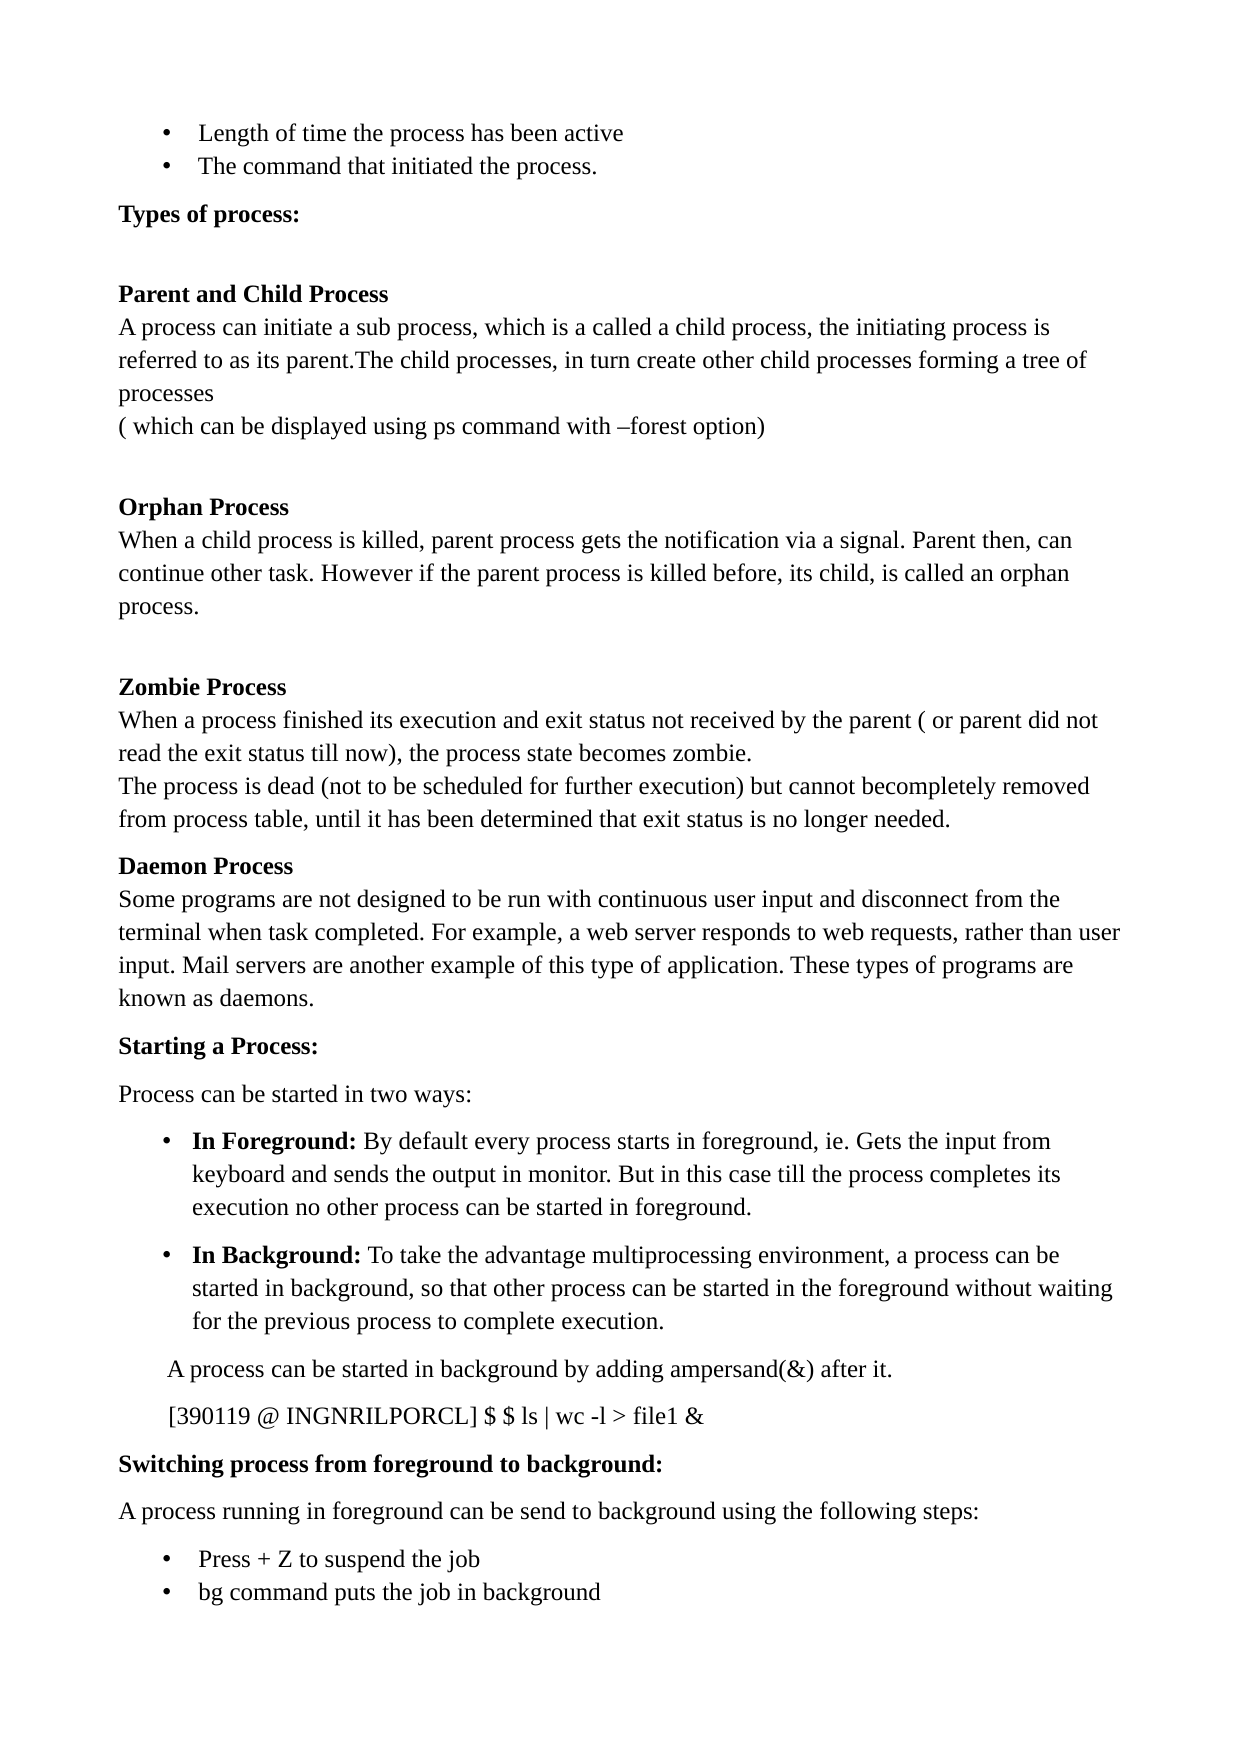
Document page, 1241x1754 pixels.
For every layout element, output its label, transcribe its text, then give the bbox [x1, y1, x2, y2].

text Types of process: [118, 199, 1122, 227]
text Starting a Process: [118, 1031, 1122, 1060]
list Press + Z to suspend the job [162, 1544, 1122, 1573]
text Daemon Process Some programs are not designed to be run with continuous user input and disconnect from the terminal when task completed. For example, a web server responds to web requests, rather than user input. Mail servers are another example of this type of application. These types of programs are known as daemons. [118, 851, 1122, 1012]
list bg command puts the job in background [162, 1577, 1122, 1606]
text [390119 @ INGNRILPORCL] $ $ ls | wc -l > file1 & [118, 1401, 1122, 1430]
list Length of time the process has been active [162, 118, 1122, 147]
text Process can be started in two ways: [118, 1079, 1122, 1107]
text Switching process from foreground to background: [118, 1449, 1122, 1478]
text A process can be started in background by adding ampersand(&) after it. [118, 1354, 1122, 1382]
text Parent and Child Process A process can initiate a sub process, which is a called a child process, the initiating process is referred to as its parent.The child processes, in turn create other child processes forming a tree of processes ( which can be displayed using ps command with –forest option) [118, 246, 1122, 440]
list The command that initiated the process. [162, 151, 1122, 180]
text Orphan Process When a child process is killed, parent process gets the notification via a signal. Parent then, can continue other task. However if the parent process is killed before, its child, is called an orphan process. [118, 459, 1122, 620]
list In Foreground: By default every process starts in foreground, ie. Gets the input from keyboard and sends the output in monitor. But in this case till the process completes its execution no other process can be started in foreground. [162, 1126, 1122, 1221]
list In Background: To take the advantage multiprocessing environment, a process can be started in background, so that other process can be started in the foreground without waiting for the previous process to complete execution. [162, 1240, 1122, 1335]
text A process running in foreground can be send to background using the following steps: [118, 1496, 1122, 1525]
text Zombie Process When a process finished its execution and exit status not received by the parent ( or parent did not read the exit status till now), the process state becomes zombie. The process is dead (not to be scheduled for further execution) but cannot becompletely removed from process table, until it has been determined that exit status is no longer needed. [118, 639, 1122, 833]
